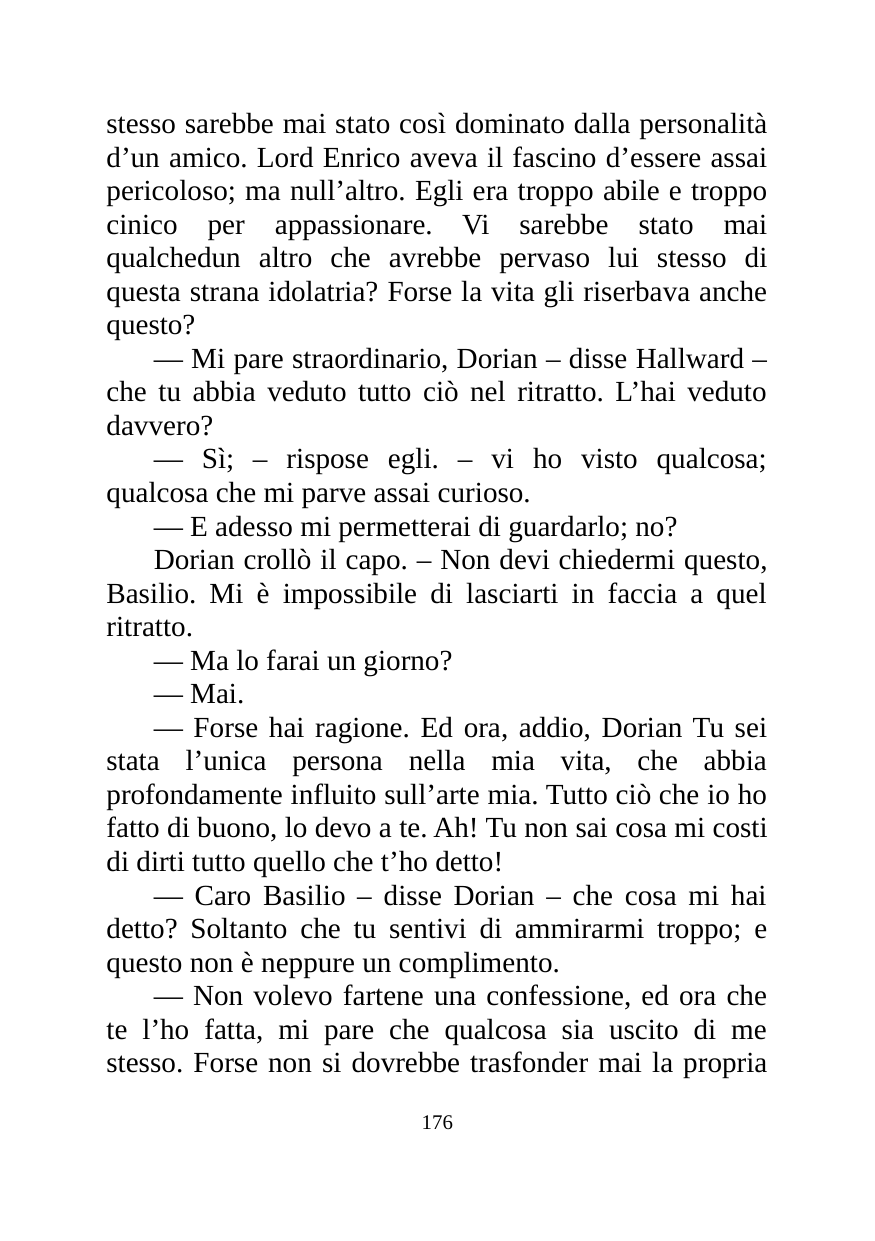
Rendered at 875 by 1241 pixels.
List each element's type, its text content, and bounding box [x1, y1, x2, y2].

text — Non volevo fartene una confessione, ed ora che te l’ho fatta, mi pare che qualcosa sia uscito di me stesso. Forse non si dovrebbe trasfonder mai la propria [106, 978, 768, 1079]
text — Mi pare straordinario, Dorian – disse Hallward – che tu abbia veduto tutto ciò nel ritratto. L’hai veduto davvero? [106, 341, 768, 442]
text — Forse hai ragione. Ed ora, addio, Dorian Tu sei stata l’unica persona nella mia vita, che abbia profondamente influito sull’arte mia. Tutto ciò che io ho fatto di buono, lo devo a te. Ah! Tu non sai cosa mi costi di dirti tutto quello che t’ho detto! [106, 710, 768, 878]
text — Sì; – rispose egli. – vi ho visto qualcosa; qualcosa che mi parve assai curioso. [106, 442, 768, 509]
text — Caro Basilio – disse Dorian – che cosa mi hai detto? Soltanto che tu sentivi di ammirarmi troppo; e questo non è neppure un complimento. [106, 878, 768, 978]
text Dorian crollò il capo. – Non devi chiedermi questo, Basilio. Mi è impossibile di lasciarti in faccia a quel ritratto. [106, 542, 768, 643]
text — Ma lo farai un giorno? [106, 643, 768, 676]
text — E adesso mi permetterai di guardarlo; no? [106, 509, 768, 542]
text — Mai. [106, 676, 768, 710]
text stesso sarebbe mai stato così dominato dalla personalità d’un amico. Lord Enrico aveva il fascino d’essere assai pericoloso; ma null’altro. Egli era troppo abile e troppo cinico per appassionare. Vi sarebbe stato mai qualchedun altro che avrebbe pervaso lui stesso di questa strana idolatria? Forse la vita gli riserbava anche questo? [106, 106, 768, 341]
